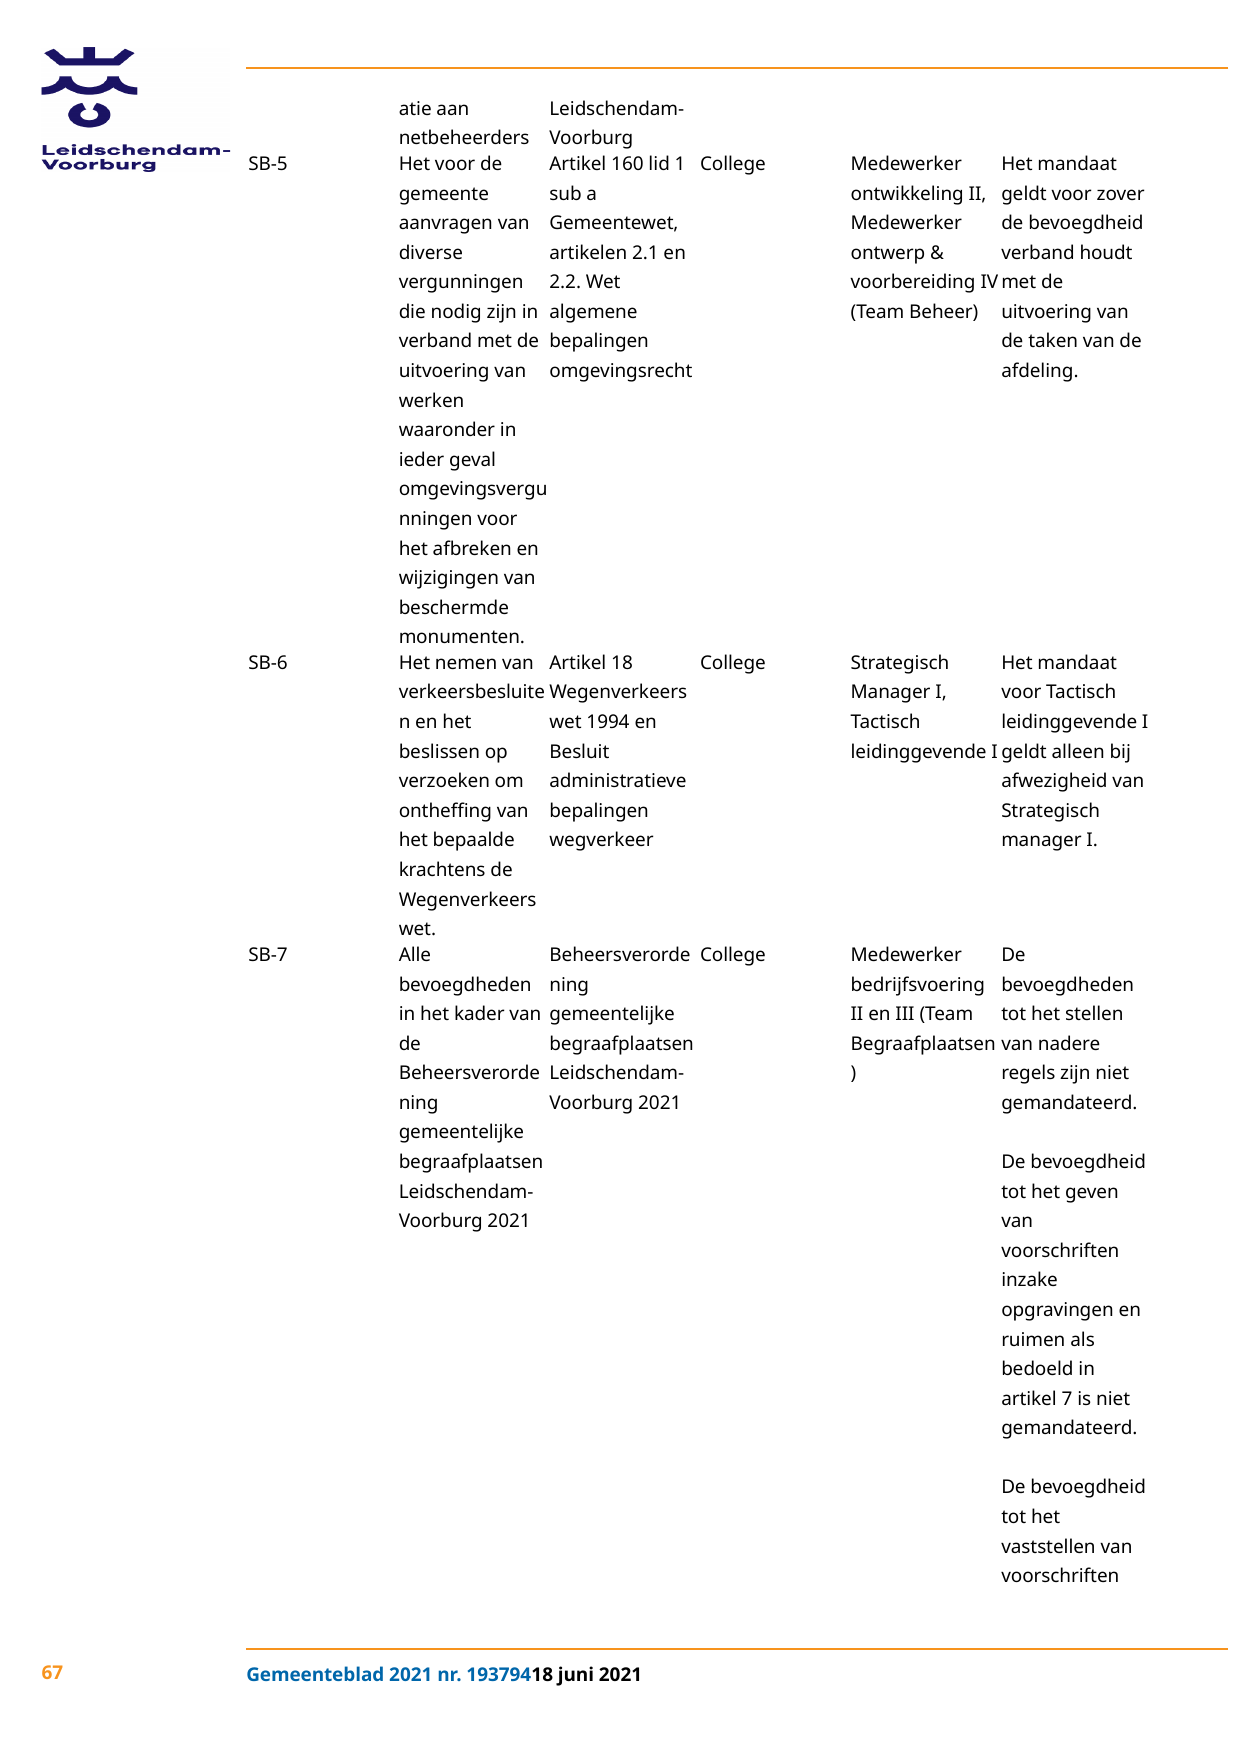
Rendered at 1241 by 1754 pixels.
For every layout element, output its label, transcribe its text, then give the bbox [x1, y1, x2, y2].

table_cell Het nemen van verkeersbesluiten en het beslissen op verzoeken om ontheffing van het bepaalde krachtens de Wegenverkeerswet. [399, 649, 549, 941]
table_cell SB-7 [248, 941, 398, 1588]
table_cell Strategisch Manager I, Tactisch leidinggevende I [850, 649, 1001, 941]
table_cell Beheersverordening gemeentelijke begraafplaatsen Leidschendam-Voorburg 2021 [549, 941, 700, 1588]
table_cell Het mandaat geldt voor zover de bevoegdheid verband houdt met de uitvoering van de taken van de afdeling. [1001, 150, 1152, 649]
table_cell College [700, 150, 850, 649]
table_cell Medewerker bedrijfsvoering II en III (Team Begraafplaatsen) [850, 941, 1001, 1588]
table_cell [850, 95, 1001, 150]
table_cell atie aan netbeheerders [399, 95, 549, 150]
table_cell [1001, 95, 1152, 150]
picture [41, 47, 231, 172]
table_cell De bevoegdheden tot het stellen van nadere regels zijn niet gemandateerd. De bevoegdheid tot het geven van voorschriften inzake opgravingen en ruimen als bedoeld in artikel 7 is niet gemandateerd. De bevoegdheid tot het vaststellen van voorschriften [1001, 941, 1152, 1588]
table_cell Het mandaat voor Tactisch leidinggevende I geldt alleen bij afwezigheid van Strategisch manager I. [1001, 649, 1152, 941]
table_cell [700, 95, 850, 150]
table_cell Het voor de gemeente aanvragen van diverse vergunningen die nodig zijn in verband met de uitvoering van werken waaronder in ieder geval omgevingsvergunningen voor het afbreken en wijzigingen van beschermde monumenten. [399, 150, 549, 649]
table_cell Artikel 18 Wegenverkeerswet 1994 en Besluit administratieve bepalingen wegverkeer [549, 649, 700, 941]
table_cell Artikel 160 lid 1 sub a Gemeentewet, artikelen 2.1 en 2.2. Wet algemene bepalingen omgevingsrecht [549, 150, 700, 649]
table_cell SB-6 [248, 649, 398, 941]
table_cell College [700, 649, 850, 941]
table_cell College [700, 941, 850, 1588]
table_cell Leidschendam-Voorburg [549, 95, 700, 150]
table_cell [248, 95, 398, 150]
table_cell SB-5 [248, 150, 398, 649]
table_cell Medewerker ontwikkeling II, Medewerker ontwerp & voorbereiding IV (Team Beheer) [850, 150, 1001, 649]
table_cell Alle bevoegdheden in het kader van de Beheersverordening gemeentelijke begraafplaatsen Leidschendam-Voorburg 2021 [399, 941, 549, 1588]
